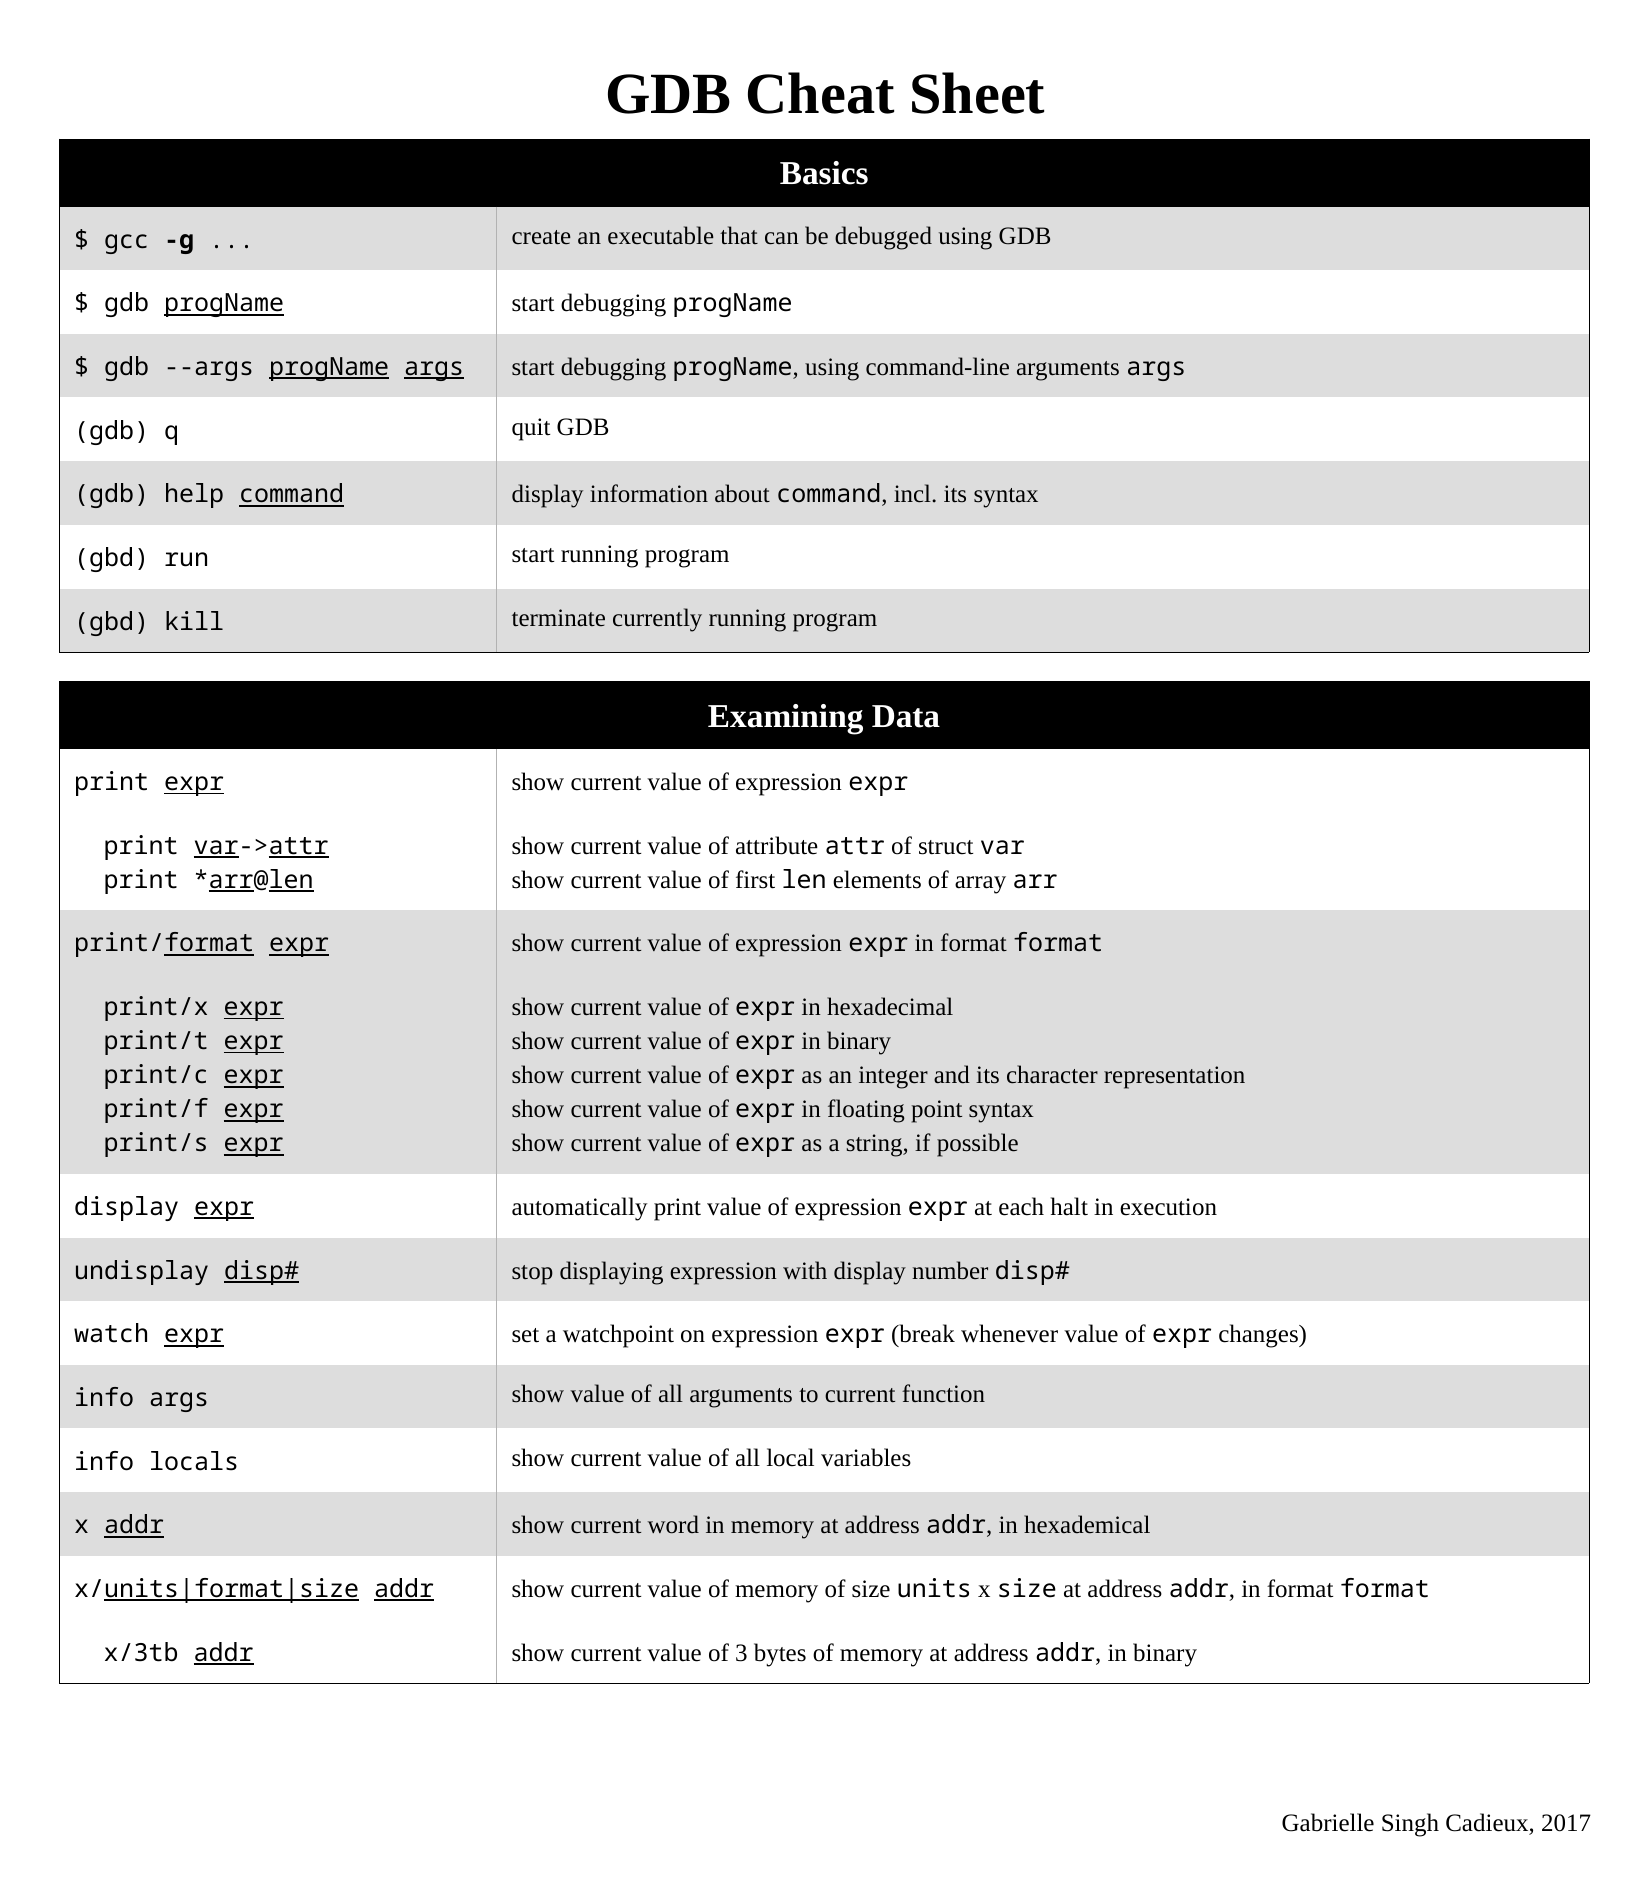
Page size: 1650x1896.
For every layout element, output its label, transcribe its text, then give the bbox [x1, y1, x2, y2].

table_cell print/format expr [60, 910, 496, 974]
table_cell print var->attr print *arr@len [60, 813, 496, 910]
table_cell show value of all arguments to current function [497, 1365, 1589, 1428]
table_cell print expr [60, 749, 496, 813]
table_cell x addr [60, 1492, 496, 1556]
table_cell (gdb) q [60, 398, 496, 461]
table_cell show current value of expression expr in format format [497, 910, 1589, 974]
table_cell display information about command, incl. its syntax [497, 461, 1589, 525]
table_cell $ gdb --args progName args [60, 334, 496, 397]
table_cell stop displaying expression with display number disp# [497, 1238, 1589, 1301]
table_cell show current value of expression expr [497, 749, 1589, 813]
table_cell info args [60, 1365, 496, 1428]
table_cell set a watchpoint on expression expr (break whenever value of expr changes) [497, 1301, 1589, 1365]
table_cell terminate currently running program [497, 589, 1589, 652]
table_cell (gbd) run [60, 525, 496, 588]
table_cell show current value of 3 bytes of memory at address addr, in binary [497, 1619, 1589, 1683]
table_cell x/units|format|size addr [60, 1556, 496, 1619]
table_cell create an executable that can be debugged using GDB [497, 207, 1589, 270]
table_cell info locals [60, 1429, 496, 1492]
table_cell quit GDB [497, 398, 1589, 461]
table_header Examining Data [60, 682, 1589, 749]
table_cell x/3tb addr [60, 1619, 496, 1683]
table_cell print/x expr print/t expr print/c expr print/f expr print/s expr [60, 974, 496, 1174]
table_cell show current value of attribute attr of struct var show current value of first len elements of array arr [497, 813, 1589, 910]
table_cell show current value of memory of size units x size at address addr, in format format [497, 1556, 1589, 1619]
table_cell (gbd) kill [60, 589, 496, 652]
table_cell watch expr [60, 1301, 496, 1365]
table_cell start debugging progName, using command-line arguments args [497, 334, 1589, 397]
table_cell $ gcc -g ... [60, 207, 496, 270]
table_cell show current word in memory at address addr, in hexademical [497, 1492, 1589, 1556]
table_cell automatically print value of expression expr at each halt in execution [497, 1174, 1589, 1237]
table_cell $ gdb progName [60, 270, 496, 334]
table_cell start debugging progName [497, 270, 1589, 334]
table_cell display expr [60, 1174, 496, 1237]
table_cell (gdb) help command [60, 461, 496, 525]
table_cell undisplay disp# [60, 1238, 496, 1301]
table_cell show current value of expr in hexadecimal show current value of expr in binary show current value of expr as an integer and its character representation show current value of expr in floating point syntax show current value of expr as a string, if possible [497, 974, 1589, 1174]
table_cell show current value of all local variables [497, 1429, 1589, 1492]
table_header Basics [60, 140, 1589, 207]
table_cell start running program [497, 525, 1589, 588]
title GDB Cheat Sheet [59, 59, 1591, 126]
